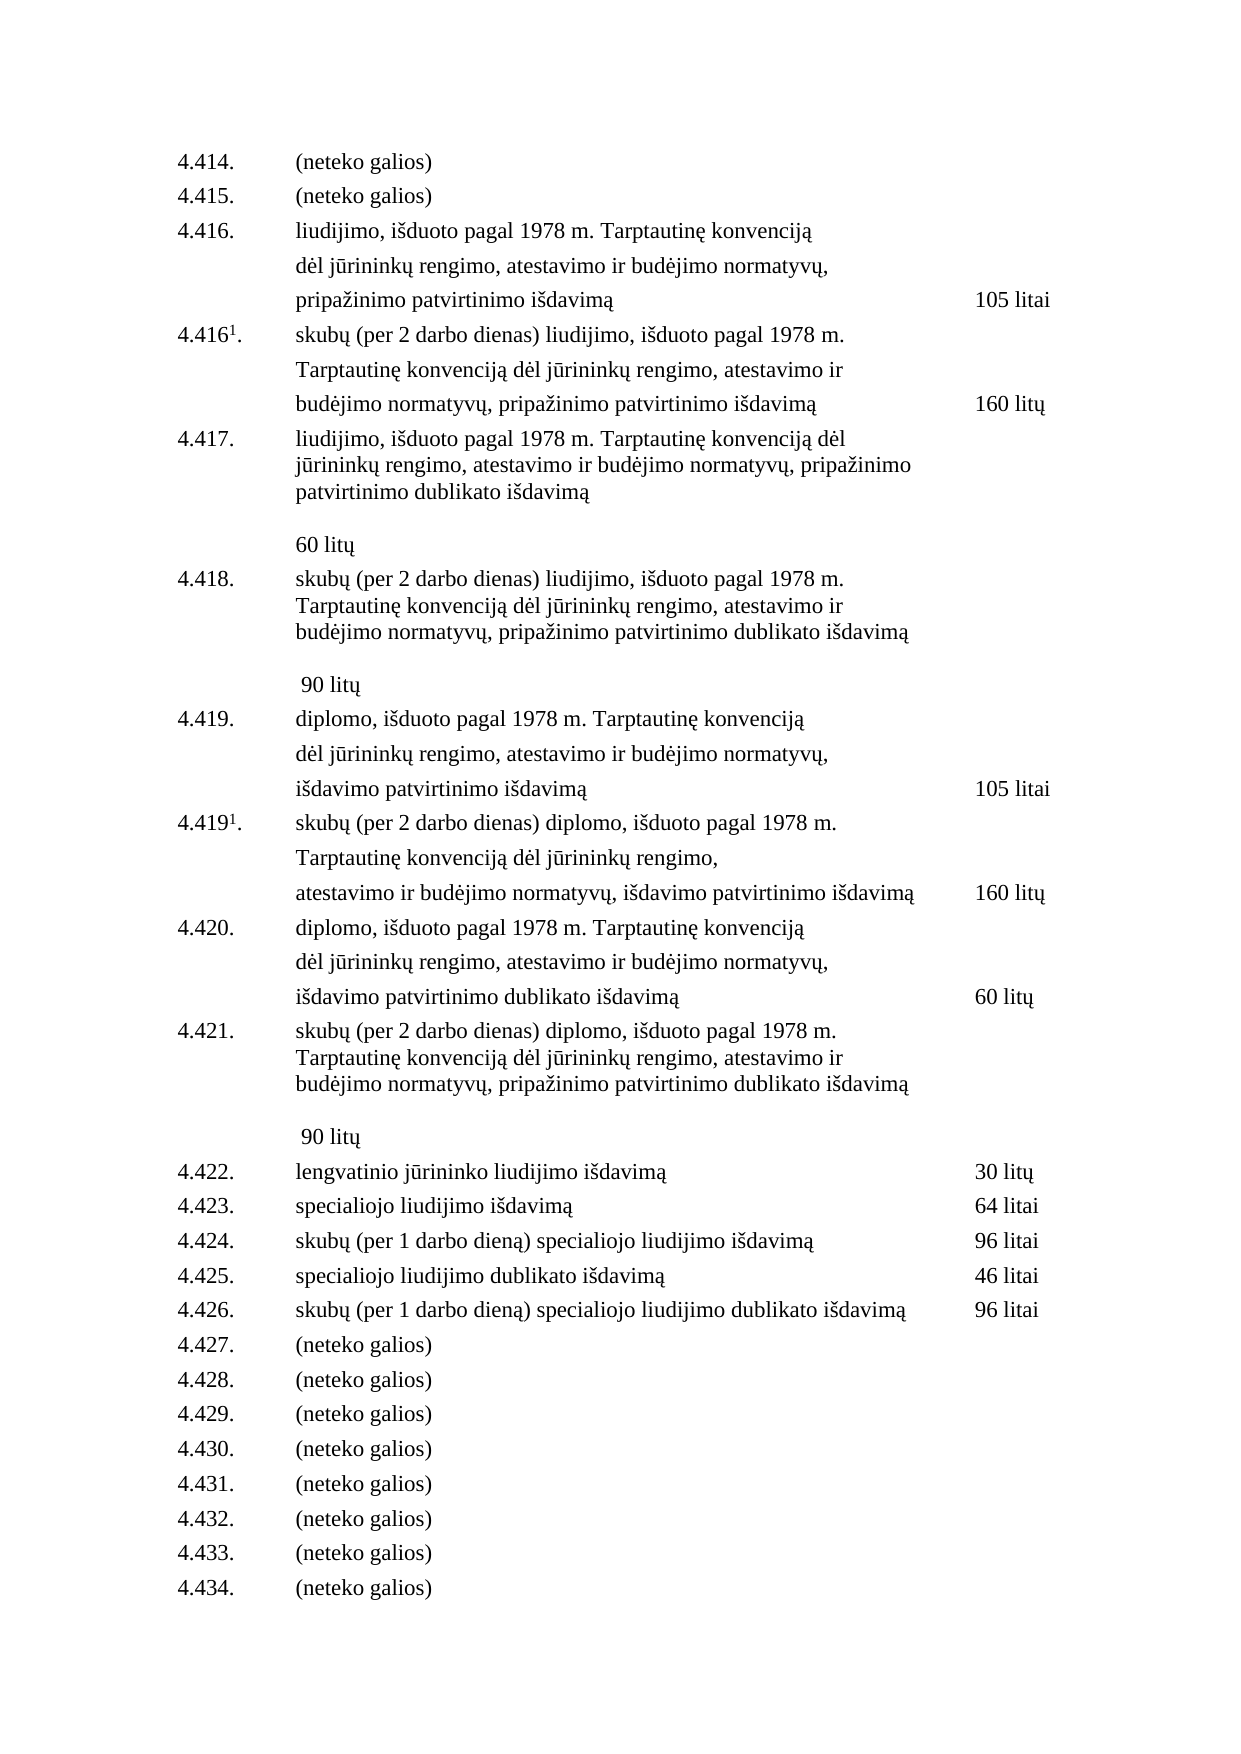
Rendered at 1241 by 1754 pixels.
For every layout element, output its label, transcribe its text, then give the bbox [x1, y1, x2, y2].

text dėl jūrininkų rengimo, atestavimo ir budėjimo normatyvų, [177, 740, 1122, 766]
text 4.431. (neteko galios) [177, 1470, 1122, 1496]
text 4.426. skubų (per 1 darbo dieną) specialiojo liudijimo dublikato išdavimą 96 litai [177, 1296, 1122, 1323]
text 4.423. specialiojo liudijimo išdavimą 64 litai [177, 1192, 1122, 1219]
text 4.419. diplomo, išduoto pagal 1978 m. Tarptautinę konvenciją [177, 705, 1122, 732]
text dėl jūrininkų rengimo, atestavimo ir budėjimo normatyvų, [177, 948, 1122, 974]
text 4.418. skubų (per 2 darbo dienas) liudijimo, išduoto pagal 1978 m. Tarptautinę konvenciją dėl jūrininkų rengimo, atestavimo ir budėjimo normatyvų, pripažinimo patvirtinimo dublikato išdavimą 90 litų [177, 565, 930, 697]
text 4.428. (neteko galios) [177, 1366, 1122, 1392]
text 4.429. (neteko galios) [177, 1401, 1122, 1427]
text išdavimo patvirtinimo išdavimą 105 litai [177, 775, 1122, 801]
text 4.416. liudijimo, išduoto pagal 1978 m. Tarptautinę konvenciją [177, 217, 1122, 243]
text budėjimo normatyvų, pripažinimo patvirtinimo išdavimą 160 litų [177, 391, 1122, 417]
text 4.421. skubų (per 2 darbo dienas) diplomo, išduoto pagal 1978 m. Tarptautinę konvenciją dėl jūrininkų rengimo, atestavimo ir budėjimo normatyvų, pripažinimo patvirtinimo dublikato išdavimą 90 litų [177, 1018, 930, 1149]
text 4.433. (neteko galios) [177, 1539, 1122, 1566]
text pripažinimo patvirtinimo išdavimą 105 litai [177, 286, 1122, 313]
text 4.432. (neteko galios) [177, 1504, 1122, 1531]
text dėl jūrininkų rengimo, atestavimo ir budėjimo normatyvų, [177, 252, 1122, 278]
text 4.424. skubų (per 1 darbo dieną) specialiojo liudijimo išdavimą 96 litai [177, 1227, 1122, 1253]
text 4.422. lengvatinio jūrininko liudijimo išdavimą 30 litų [177, 1158, 1122, 1184]
text 4.415. (neteko galios) [177, 182, 1122, 209]
text 4.434. (neteko galios) [177, 1574, 1122, 1600]
text 4.417. liudijimo, išduoto pagal 1978 m. Tarptautinę konvenciją dėl jūrininkų rengimo, atestavimo ir budėjimo normatyvų, pripažinimo patvirtinimo dublikato išdavimą 60 litų [177, 425, 930, 557]
text atestavimo ir budėjimo normatyvų, išdavimo patvirtinimo išdavimą 160 litų [177, 879, 1122, 905]
text Tarptautinę konvenciją dėl jūrininkų rengimo, [177, 844, 1122, 871]
text 4.420. diplomo, išduoto pagal 1978 m. Tarptautinę konvenciją [177, 913, 1122, 940]
text išdavimo patvirtinimo dublikato išdavimą 60 litų [177, 983, 1122, 1009]
text 4.4191. skubų (per 2 darbo dienas) diplomo, išduoto pagal 1978 m. [177, 809, 1122, 836]
text 4.425. specialiojo liudijimo dublikato išdavimą 46 litai [177, 1262, 1122, 1288]
text Tarptautinę konvenciją dėl jūrininkų rengimo, atestavimo ir [177, 356, 1122, 382]
text 4.430. (neteko galios) [177, 1435, 1122, 1462]
text 4.4161. skubų (per 2 darbo dienas) liudijimo, išduoto pagal 1978 m. [177, 321, 1122, 347]
text 4.427. (neteko galios) [177, 1331, 1122, 1357]
text 4.414. (neteko galios) [177, 148, 1122, 174]
